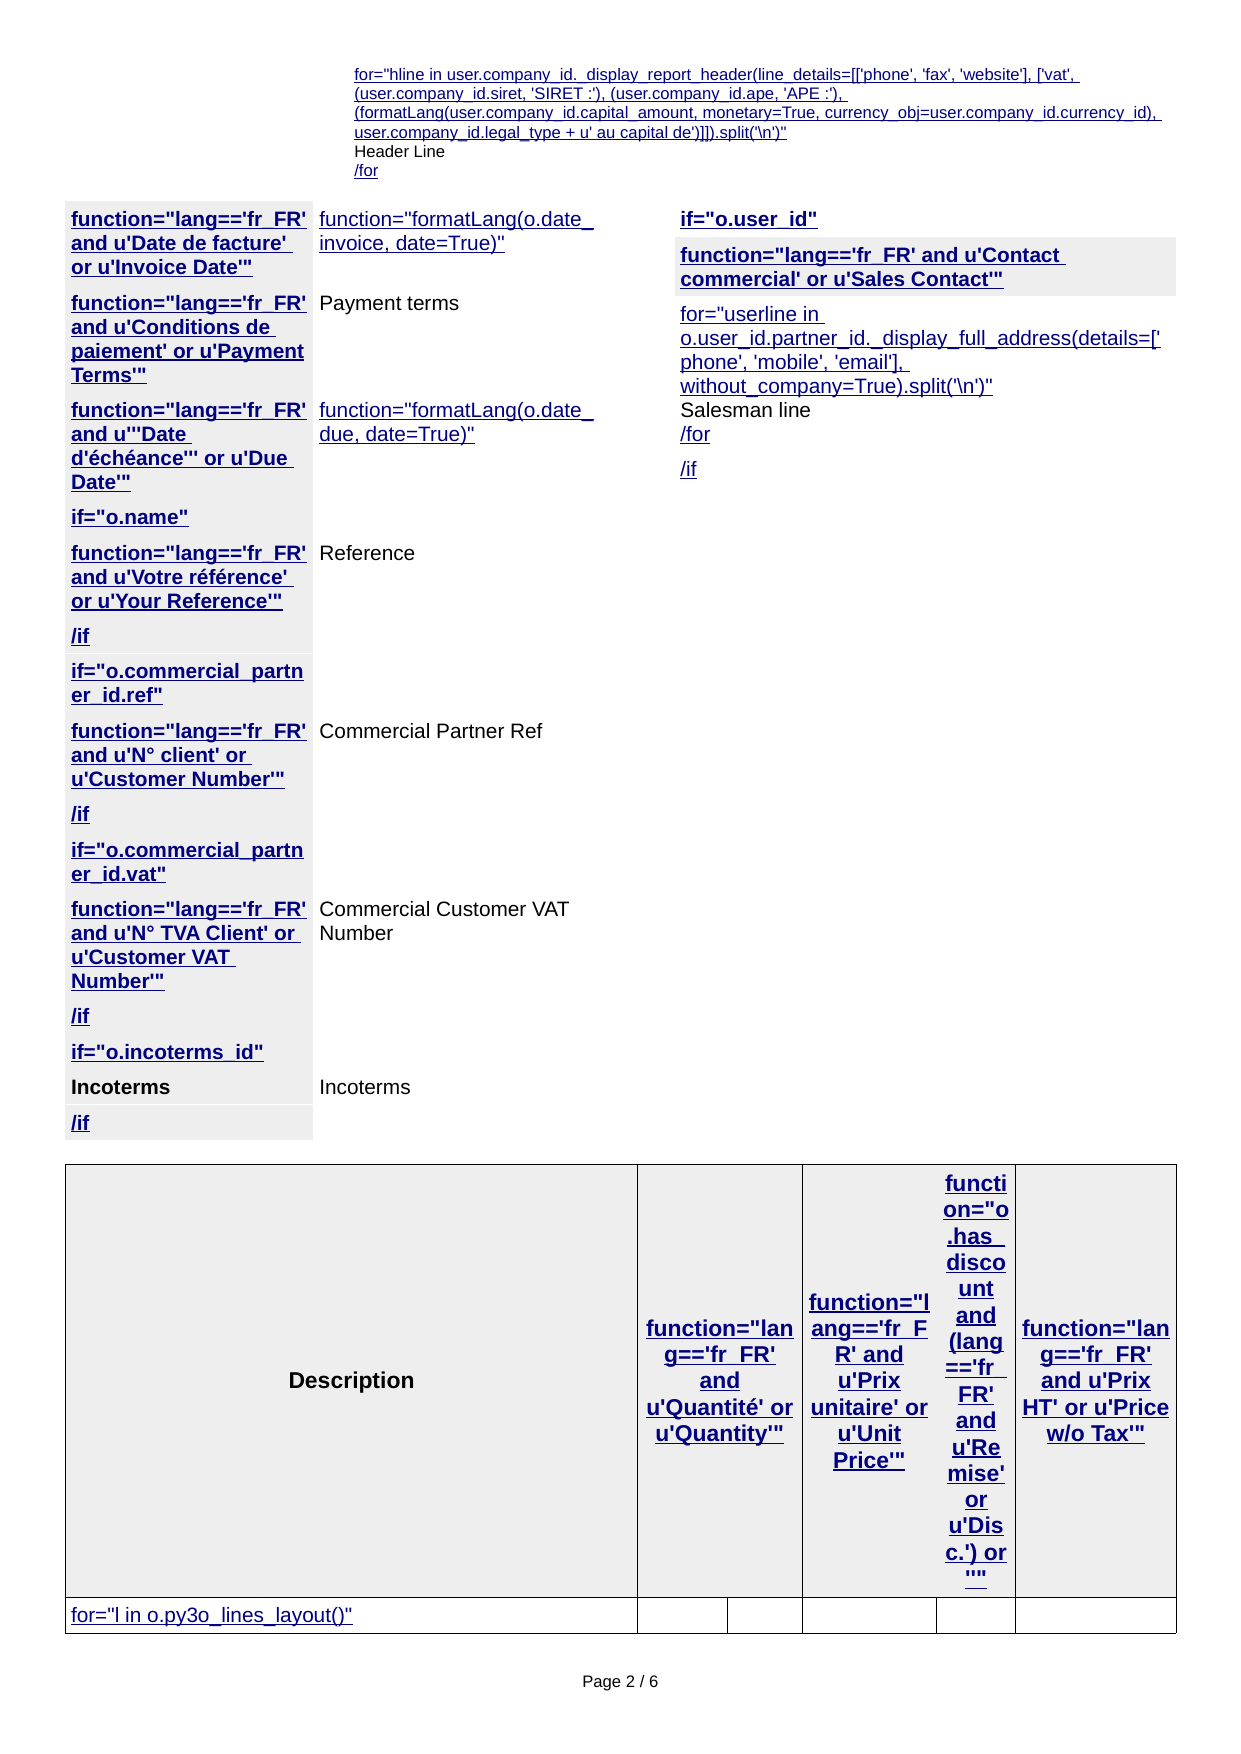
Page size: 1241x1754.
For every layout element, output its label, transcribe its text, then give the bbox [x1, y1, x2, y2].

table_header function="lang=='fr_FR' and u'Date de facture' or u'Invoice Date'" [65, 201, 313, 285]
table_cell [803, 1598, 936, 1633]
table_cell Incoterms [314, 1069, 602, 1104]
table_cell [314, 654, 602, 713]
table_cell Commercial Customer VAT Number [314, 891, 602, 998]
table_header Description [66, 1165, 637, 1597]
table_cell function="lang=='fr_FR' and u'''Date d'échéance''' or u'Due Date'" [65, 392, 313, 499]
table_header [609, 201, 674, 1140]
table_cell /if [65, 618, 313, 653]
table_cell for="l in o.py3o_lines_layout()" [66, 1598, 637, 1633]
table_cell [314, 1105, 602, 1140]
table_header [65, 201, 609, 1140]
table_cell [937, 1598, 1015, 1633]
table_cell Incoterms [65, 1069, 313, 1104]
table_header function="lang=='fr_FR' and u'Prix HT' or u'Price w/o Tax'" [1016, 1165, 1176, 1597]
table_cell function="lang=='fr_FR' and u'N° TVA Client' or u'Customer VAT Number'" [65, 891, 313, 998]
table_cell if="o.name" [65, 499, 313, 535]
table_cell Reference [314, 535, 602, 618]
table_cell Commercial Partner Ref [314, 713, 602, 796]
table_header if="o.user_id" [675, 201, 1176, 237]
table_header function="o.has_discount and (lang=='fr_FR' and u'Remise' or u'Disc.') or ''" [936, 1165, 1015, 1597]
table_cell if="o.commercial_partner_id.vat" [65, 832, 313, 891]
table_cell if="o.incoterms_id" [65, 1034, 313, 1069]
table_cell function="lang=='fr_FR' and u'Contact commercial' or u'Sales Contact'" [675, 237, 1176, 296]
table_cell /if [65, 998, 313, 1034]
table_cell /if [65, 796, 313, 832]
table_cell /if [675, 451, 1176, 487]
table_cell [728, 1598, 802, 1633]
table_cell if="o.commercial_partner_id.ref" [65, 654, 313, 713]
table_cell [314, 796, 602, 832]
table_header function="lang=='fr_FR' and u'Quantité' or u'Quantity'" [638, 1165, 802, 1597]
table_cell [638, 1598, 727, 1633]
table_cell function="lang=='fr_FR' and u'Votre référence' or u'Your Reference'" [65, 535, 313, 618]
table_cell [314, 832, 602, 891]
table_cell [314, 499, 602, 535]
table_cell function="lang=='fr_FR' and u'N° client' or u'Customer Number'" [65, 713, 313, 796]
table_cell /if [65, 1105, 313, 1140]
table_cell for="userline in o.user_id.partner_id._display_full_address(details=['phone', 'mobile', 'email'], without_company=True).split('\n')" Salesman line /for [675, 296, 1176, 451]
table_header [675, 487, 1176, 1140]
table_cell [1016, 1598, 1176, 1633]
table_cell [314, 998, 602, 1034]
table_cell Payment terms [314, 285, 602, 392]
table_cell [314, 1034, 602, 1069]
table_cell function="formatLang(o.date_due, date=True)" [314, 392, 602, 499]
table_cell [314, 618, 602, 653]
table_cell function="lang=='fr_FR' and u'Conditions de paiement' or u'Payment Terms'" [65, 285, 313, 392]
table_header function="lang=='fr_FR' and u'Prix unitaire' or u'Unit Price'" [803, 1165, 936, 1597]
table_header function="formatLang(o.date_invoice, date=True)" [314, 201, 602, 285]
